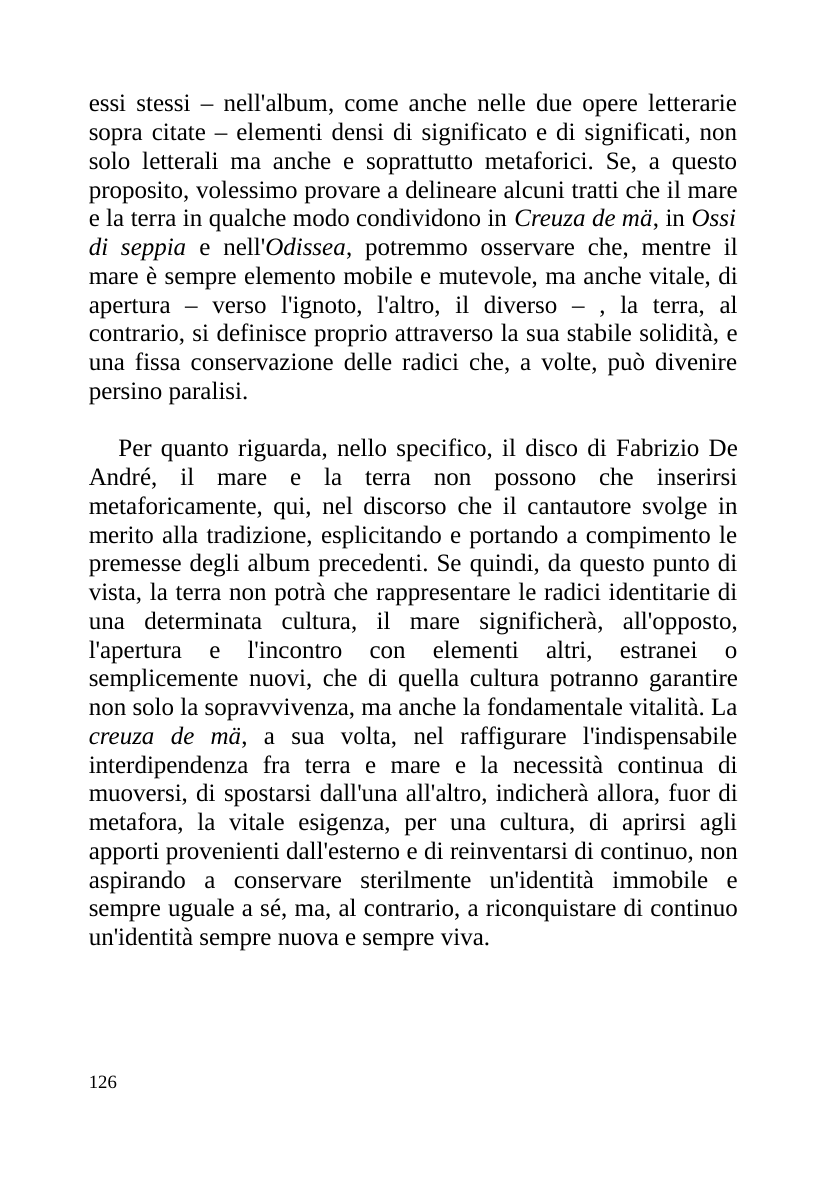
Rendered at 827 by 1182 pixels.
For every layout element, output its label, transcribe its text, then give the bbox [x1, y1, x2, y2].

text essi stessi – nell'album, come anche nelle due opere letterarie sopra citate – elementi densi di significato e di significati, non solo letterali ma anche e soprattutto metaforici. Se, a questo proposito, volessimo provare a delineare alcuni tratti che il mare e la terra in qualche modo condividono in Creuza de mä, in Ossi di seppia e nell'Odissea, potremmo osservare che, mentre il mare è sempre elemento mobile e mutevole, ma anche vitale, di apertura – verso l'ignoto, l'altro, il diverso – , la terra, al contrario, si definisce proprio attraverso la sua stabile solidità, e una fissa conservazione delle radici che, a volte, può divenire persino paralisi. [88, 88, 738, 405]
text Per quanto riguarda, nello specifico, il disco di Fabrizio De André, il mare e la terra non possono che inserirsi metaforicamente, qui, nel discorso che il cantautore svolge in merito alla tradizione, esplicitando e portando a compimento le premesse degli album precedenti. Se quindi, da questo punto di vista, la terra non potrà che rappresentare le radici identitarie di una determinata cultura, il mare significherà, all'opposto, l'apertura e l'incontro con elementi altri, estranei o semplicemente nuovi, che di quella cultura potranno garantire non solo la sopravvivenza, ma anche la fondamentale vitalità. La creuza de mä, a sua volta, nel raffigurare l'indispensabile interdipendenza fra terra e mare e la necessità continua di muoversi, di spostarsi dall'una all'altro, indicherà allora, fuor di metafora, la vitale esigenza, per una cultura, di aprirsi agli apporti provenienti dall'esterno e di reinventarsi di continuo, non aspirando a conservare sterilmente un'identità immobile e sempre uguale a sé, ma, al contrario, a riconquistare di continuo un'identità sempre nuova e sempre viva. [88, 433, 738, 951]
